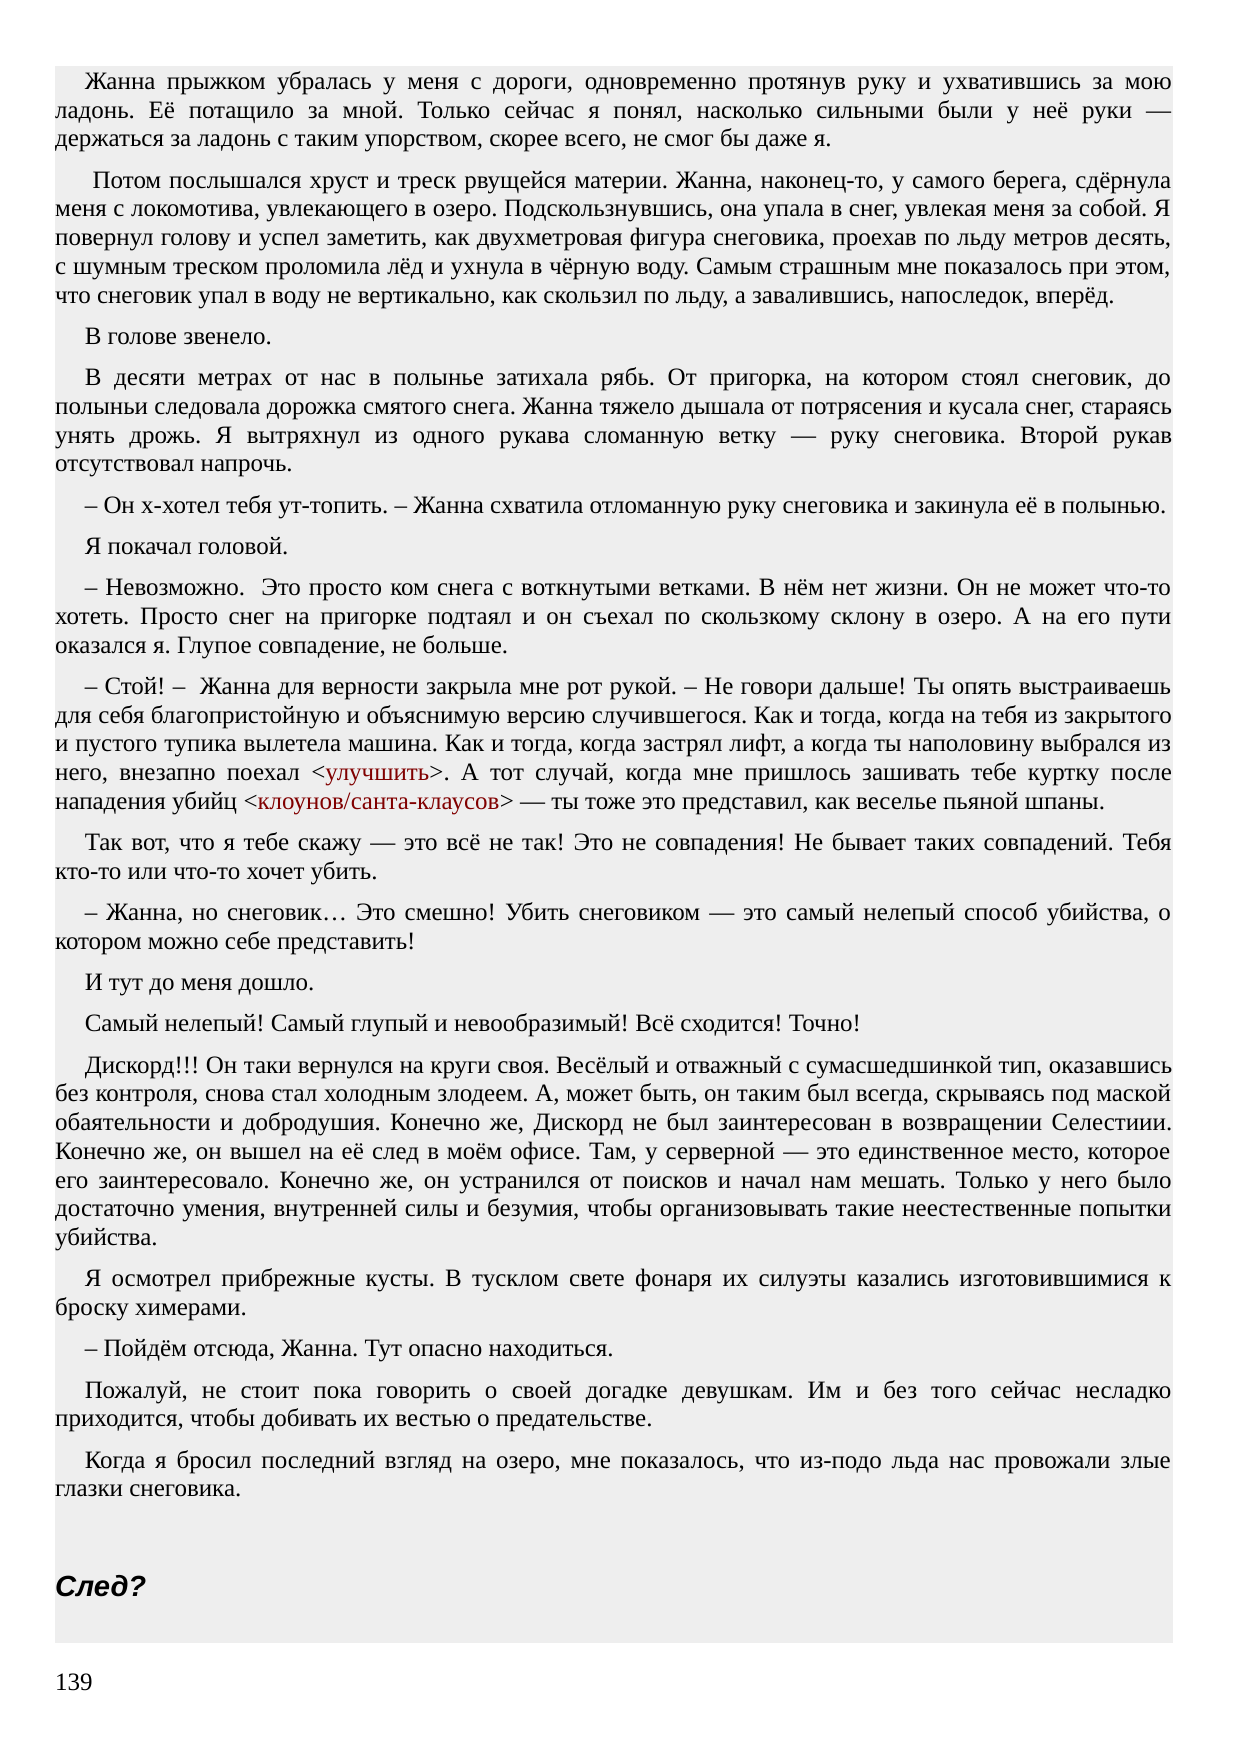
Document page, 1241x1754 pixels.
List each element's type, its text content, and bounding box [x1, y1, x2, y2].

text Я осмотрел прибрежные кусты. В тусклом свете фонаря их силуэты казались изготовившимися к броску химерами. [55, 1263, 1173, 1321]
text В голове звенело. [55, 321, 1173, 350]
text Я покачал головой. [55, 531, 1173, 560]
text – Невозможно. Это просто ком снега с воткнутыми ветками. В нём нет жизни. Он не может что-то хотеть. Просто снег на пригорке подтаял и он съехал по скользкому склону в озеро. А на его пути оказался я. Глупое совпадение, не больше. [55, 572, 1173, 658]
text В десяти метрах от нас в полынье затихала рябь. От пригорка, на котором стоял снеговик, до полыньи следовала дорожка смятого снега. Жанна тяжело дышала от потрясения и кусала снег, стараясь унять дрожь. Я вытряхнул из одного рукава сломанную ветку — руку снеговика. Второй рукав отсутствовал напрочь. [55, 362, 1173, 477]
text Самый нелепый! Самый глупый и невообразимый! Всё сходится! Точно! [55, 1008, 1173, 1037]
text – Он х-хотел тебя ут-топить. – Жанна схватила отломанную руку снеговика и закинула её в полынью. [55, 490, 1173, 518]
text Пожалуй, не стоит пока говорить о своей догадке девушкам. Им и без того сейчас несладко приходится, чтобы добивать их вестью о предательстве. [55, 1375, 1173, 1432]
text Когда я бросил последний взгляд на озеро, мне показалось, что из-подо льда нас провожали злые глазки снеговика. [55, 1445, 1173, 1502]
text Жанна прыжком убралась у меня с дороги, одновременно протянув руку и ухватившись за мою ладонь. Её потащило за мной. Только сейчас я понял, насколько сильными были у неё руки — держаться за ладонь с таким упорством, скорее всего, не смог бы даже я. [55, 66, 1173, 152]
text – Жанна, но снеговик… Это смешно! Убить снеговиком — это самый нелепый способ убийства, о котором можно себе представить! [55, 897, 1173, 955]
subtitle След? [55, 1568, 1173, 1602]
text Дискорд!!! Он таки вернулся на круги своя. Весёлый и отважный с сумасшедшинкой тип, оказавшись без контроля, снова стал холодным злодеем. А, может быть, он таким был всегда, скрываясь под маской обаятельности и добродушия. Конечно же, Дискорд не был заинтересован в возвращении Селестиии. Конечно же, он вышел на её след в моём офисе. Там, у серверной — это единственное место, которое его заинтересовало. Конечно же, он устранился от поисков и начал нам мешать. Только у него было достаточно умения, внутренней силы и безумия, чтобы организовывать такие неестественные попытки убийства. [55, 1050, 1173, 1251]
text – Стой! – Жанна для верности закрыла мне рот рукой. – Не говори дальше! Ты опять выстраиваешь для себя благопристойную и объяснимую версию случившегося. Как и тогда, когда на тебя из закрытого и пустого тупика вылетела машина. Как и тогда, когда застрял лифт, а когда ты наполовину выбрался из него, внезапно поехал <улучшить>. А тот случай, когда мне пришлось зашивать тебе куртку после нападения убийц <клоунов/санта-клаусов> — ты тоже это представил, как веселье пьяной шпаны. [55, 671, 1173, 815]
text И тут до меня дошло. [55, 967, 1173, 996]
text – Пойдём отсюда, Жанна. Тут опасно находиться. [55, 1333, 1173, 1362]
text Потом послышался хруст и треск рвущейся материи. Жанна, наконец-то, у самого берега, сдёрнула меня с локомотива, увлекающего в озеро. Подскользнувшись, она упала в снег, увлекая меня за собой. Я повернул голову и успел заметить, как двухметровая фигура снеговика, проехав по льду метров десять, с шумным треском проломила лёд и ухнула в чёрную воду. Самым страшным мне показалось при этом, что снеговик упал в воду не вертикально, как скользил по льду, а завалившись, напоследок, вперёд. [55, 165, 1173, 308]
text Так вот, что я тебе скажу — это всё не так! Это не совпадения! Не бывает таких совпадений. Тебя кто-то или что-то хочет убить. [55, 827, 1173, 885]
